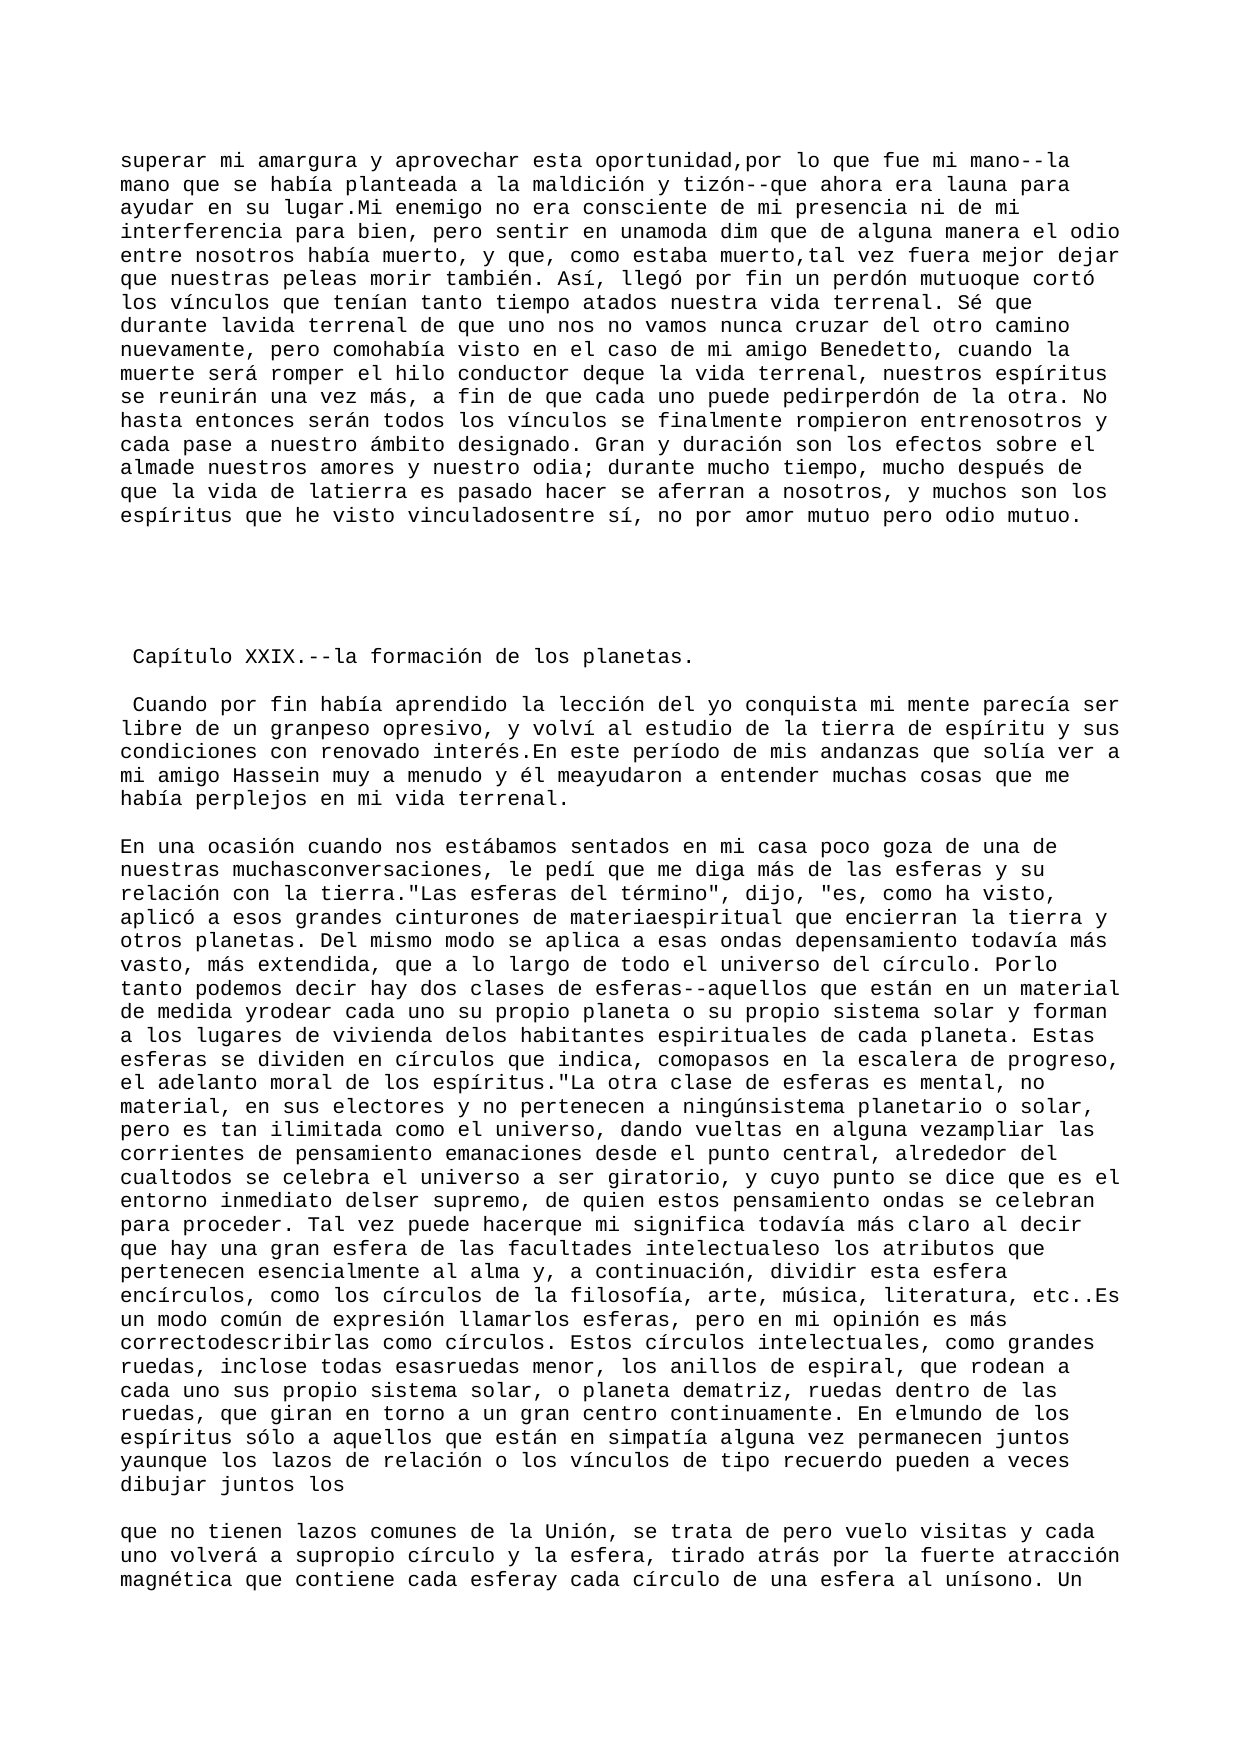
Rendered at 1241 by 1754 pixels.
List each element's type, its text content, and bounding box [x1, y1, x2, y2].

text superar mi amargura y aprovechar esta oportunidad,por lo que fue mi mano--la mano que se había planteada a la maldición y tizón--que ahora era launa para ayudar en su lugar.Mi enemigo no era consciente de mi presencia ni de mi interferencia para bien, pero sentir en unamoda dim que de alguna manera el odio entre nosotros había muerto, y que, como estaba muerto,tal vez fuera mejor dejar que nuestras peleas morir también. Así, llegó por fin un perdón mutuoque cortó los vínculos que tenían tanto tiempo atados nuestra vida terrenal. Sé que durante lavida terrenal de que uno nos no vamos nunca cruzar del otro camino nuevamente, pero comohabía visto en el caso de mi amigo Benedetto, cuando la muerte será romper el hilo conductor deque la vida terrenal, nuestros espíritus se reunirán una vez más, a fin de que cada uno puede pedirperdón de la otra. No hasta entonces serán todos los vínculos se finalmente rompieron entrenosotros y cada pase a nuestro ámbito designado. Gran y duración son los efectos sobre el almade nuestros amores y nuestro odia; durante mucho tiempo, mucho después de que la vida de latierra es pasado hacer se aferran a nosotros, y muchos son los espíritus que he visto vinculadosentre sí, no por amor mutuo pero odio mutuo. [120, 150, 1120, 528]
text Capítulo XXIX.--la formación de los planetas. [120, 647, 1120, 670]
text que no tienen lazos comunes de la Unión, se trata de pero vuelo visitas y cada uno volverá a supropio círculo y la esfera, tirado atrás por la fuerte atracción magnética que contiene cada esferay cada círculo de una esfera al unísono. Un [120, 1521, 1120, 1592]
text Cuando por fin había aprendido la lección del yo conquista mi mente parecía ser libre de un granpeso opresivo, y volví al estudio de la tierra de espíritu y sus condiciones con renovado interés.En este período de mis andanzas que solía ver a mi amigo Hassein muy a menudo y él meayudaron a entender muchas cosas que me había perplejos en mi vida terrenal. [120, 694, 1120, 812]
text En una ocasión cuando nos estábamos sentados en mi casa poco goza de una de nuestras muchasconversaciones, le pedí que me diga más de las esferas y su relación con la tierra."Las esferas del término", dijo, "es, como ha visto, aplicó a esos grandes cinturones de materiaespiritual que encierran la tierra y otros planetas. Del mismo modo se aplica a esas ondas depensamiento todavía más vasto, más extendida, que a lo largo de todo el universo del círculo. Porlo tanto podemos decir hay dos clases de esferas--aquellos que están en un material de medida yrodear cada uno su propio planeta o su propio sistema solar y forman a los lugares de vivienda delos habitantes espirituales de cada planeta. Estas esferas se dividen en círculos que indica, comopasos en la escalera de progreso, el adelanto moral de los espíritus."La otra clase de esferas es mental, no material, en sus electores y no pertenecen a ningúnsistema planetario o solar, pero es tan ilimitada como el universo, dando vueltas en alguna vezampliar las corrientes de pensamiento emanaciones desde el punto central, alrededor del cualtodos se celebra el universo a ser giratorio, y cuyo punto se dice que es el entorno inmediato delser supremo, de quien estos pensamiento ondas se celebran para proceder. Tal vez puede hacerque mi significa todavía más claro al decir que hay una gran esfera de las facultades intelectualeso los atributos que pertenecen esencialmente al alma y, a continuación, dividir esta esfera encírculos, como los círculos de la filosofía, arte, música, literatura, etc..Es un modo común de expresión llamarlos esferas, pero en mi opinión es más correctodescribirlas como círculos. Estos círculos intelectuales, como grandes ruedas, inclose todas esasruedas menor, los anillos de espiral, que rodean a cada uno sus propio sistema solar, o planeta dematriz, ruedas dentro de las ruedas, que giran en torno a un gran centro continuamente. En elmundo de los espíritus sólo a aquellos que están en simpatía alguna vez permanecen juntos yaunque los lazos de relación o los vínculos de tipo recuerdo pueden a veces dibujar juntos los [120, 836, 1120, 1498]
